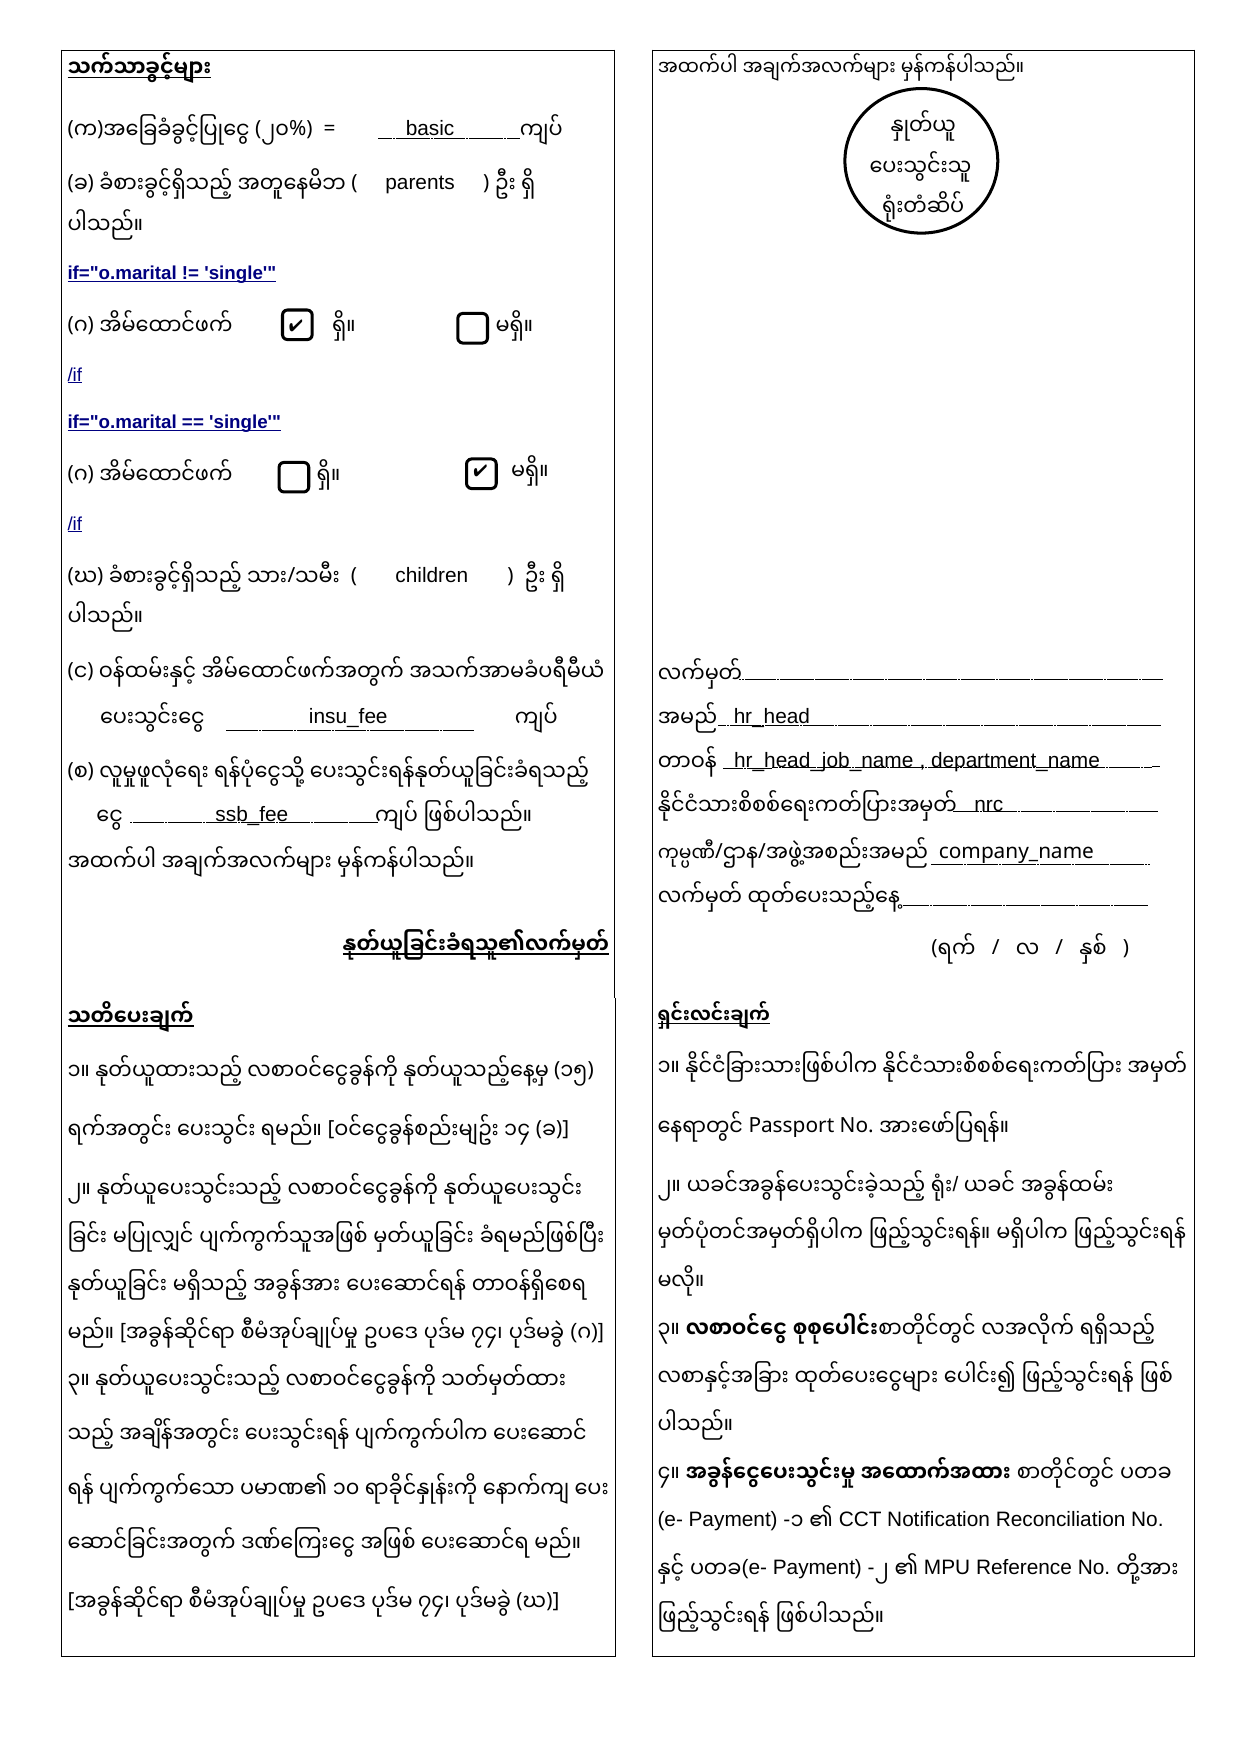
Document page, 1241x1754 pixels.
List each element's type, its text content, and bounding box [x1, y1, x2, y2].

table_cell [615, 256, 652, 304]
table_cell [653, 304, 1194, 358]
table_cell ၁။ နုတ်ယူထားသည့် လစာဝင်ငွေခွန်ကို နုတ်ယူသည့်နေ့မှ (၁၅) ရက်အတွင်း ပေးသွင်း ရမည်။ [ဝင်ငွေခွန်စည်းမျဥ်း ၁၄ (ခ)] ၂။ နုတ်ယူ‌ပေးသွင်းသည့် လစာဝင်ငွေခွန်ကို နုတ်ယူ‌ပေးသွင်းခြင်း မပြုလျှင် ပျက်ကွက်သူအဖြစ် မှတ်ယူခြင်း ခံရမည်ဖြစ်ပြီး နုတ်ယူခြင်း မရှိသည့် အခွန်အား ပေးဆောင်ရန် တာဝန်ရှိစေရမည်။ [အခွန်ဆိုင်ရာ စီမံအုပ်ချုပ်မှု ဥပဒေ ပုဒ်မ ၇၄၊ ပုဒ်မခွဲ (ဂ)] ၃။ နုတ်ယူပေးသွင်းသည့် လစာဝင်‌ငွေခွန်ကို သတ်မှတ်ထားသည့် အချိန်အတွင်း ပေးသွင်းရန် ပျက်ကွက်ပါက ပေးဆောင်ရန် ပျက်ကွက်သော ပမာဏ၏ ၁၀ ရာခိုင်နှုန်းကို နောက်ကျ ပေးဆောင်ခြင်းအတွက် ဒဏ်ကြေးငွေ အဖြစ် ပေးဆောင်ရ မည်။ [အခွန်ဆိုင်ရာ စီမံအုပ်ချုပ်မှု ဥပဒေ ပုဒ်မ ၇၄၊ ပုဒ်မခွဲ (ဃ)] [62, 1049, 615, 1656]
table_cell (ခ) ခံစားခွင့်ရှိသည့် အတူနေမိဘ ( parents ) ဦး ရှိပါသည်။ [62, 161, 614, 256]
table_cell နုတ်ယူခြင်းခံရသူ၏လက်မှတ် [62, 926, 614, 980]
table_cell /if [62, 507, 614, 554]
table_cell /if [62, 358, 614, 405]
table_cell if="o.marital == 'single'" [62, 405, 614, 452]
table_header [616, 998, 652, 1048]
table_cell [653, 358, 1194, 405]
table_cell အထက်ပါ အချက်အလက်များ မှန်ကန်ပါသည်။ [62, 843, 614, 926]
table_cell မရှိ။ [430, 304, 614, 358]
table_cell (ဂ) အိမ်ထောင်ဖက် [62, 304, 246, 358]
table_header ရှင်းလင်းချက် [653, 998, 1194, 1048]
table_cell [653, 507, 1194, 554]
table_cell [615, 649, 652, 749]
table_cell (စ) လူမှုဖူလုံရေး ရန်ပုံငွေသို့ ပေးသွင်းရန်နုတ်ယူခြင်းခံရသည့် ငွေ ssb_fee ကျပ် ဖြစ်ပါသည်။ [62, 750, 614, 843]
table_cell [615, 843, 652, 926]
table_cell (ဃ) ခံစားခွင့်ရှိသည့် သား/သမီး ( children ) ဦး ရှိပါသည်။ [62, 554, 614, 649]
table_cell [653, 256, 1194, 304]
table_cell မရှိ။ [430, 453, 614, 507]
table_cell ရှိ။ [246, 304, 430, 358]
table_cell (င) ဝန်ထမ်းနှင့် အိမ်ထောင်ဖက်အတွက် အသက်အာမခံပရီမီယံ ပေးသွင်းငွေ insu_fee ကျပ် [62, 649, 614, 749]
table_cell [615, 161, 652, 256]
table_cell [62, 980, 614, 998]
table_cell လက်မှတ် အမည် hr_head တာဝန် hr_head_job_name , department_name နိုင်ငံသားစိစစ်ရေးကတ်ပြားအမှတ် nrc ကုမ္ပဏီ/ဌာန/အဖွဲ့အစည်းအမည် company_name လက်မှတ် ထုတ်ပေးသည့်‌နေ့ [653, 649, 1194, 926]
table_cell [615, 926, 652, 980]
table_cell if="o.marital != 'single'" [62, 256, 614, 304]
table_cell (က)အခြေခံခွင့်ပြုငွေ (၂၀%) = basic ကျပ် [62, 107, 614, 161]
table_cell [616, 1049, 652, 1656]
table_cell [615, 554, 652, 649]
table_cell [653, 980, 1194, 998]
table_header [615, 50, 652, 107]
table_cell [615, 453, 652, 507]
table_cell ၁။ နိုင်ငံခြားသားဖြစ်ပါက နိုင်ငံသားစိစစ်ရေးကတ်ပြား အမှတ်နေရာတွင် Passport No. အားဖော်ပြရန်။ ၂။ ယခင်အခွန်ပေးသွင်းခဲ့သည့် ရုံး/ ယခင် အခွန်ထမ်းမှတ်ပုံတင်အမှတ်ရှိပါက ဖြည့်သွင်းရန်။ မရှိပါက ဖြည့်သွင်းရန် မလို။ ၃။ လစာဝင်ငွေ စုစုပေါင်းစာတိုင်တွင် လအလိုက် ရရှိသည့် လစာနှင့်အခြား ထုတ်ပေးငွေများ ပေါင်း၍ ဖြည့်သွင်းရန် ဖြစ်ပါသည်။ ၄။ အခွန်ငွေပေးသွင်းမှု အထောက်အထား စာတိုင်တွင် ပတခ (e- Payment) -၁ ၏ CCT Notification Reconciliation No. နှင့် ပတခ(e- Payment) -၂ ၏ MPU Reference No. တို့အား ဖြည့်သွင်းရန် ဖြစ်ပါသည်။ [653, 1049, 1194, 1656]
table_cell [615, 405, 652, 452]
table_cell နှုတ်ယူ ပေးသွင်းသူ ရုံးတံဆိပ် [653, 107, 1194, 256]
table_header သတိပေးချက် [62, 998, 615, 1048]
table_cell [653, 405, 1194, 452]
table_header သက်သာခွင့်များ [62, 51, 614, 107]
table_cell [653, 554, 1194, 649]
table_cell [653, 453, 1194, 507]
table_cell ရှိ။ [246, 453, 430, 507]
table_cell [615, 358, 652, 405]
table_cell [615, 304, 652, 358]
table_cell [615, 107, 652, 161]
table_cell [615, 750, 652, 843]
table_cell (ရက် / လ / နှစ် ) [653, 926, 1194, 980]
table_header အထက်ပါ အချက်အလက်များ မှန်ကန်ပါသည်။ [653, 51, 1194, 107]
table_cell (ဂ) အိမ်ထောင်ဖက် [62, 453, 246, 507]
table_cell [615, 507, 652, 554]
table_cell [615, 980, 652, 998]
